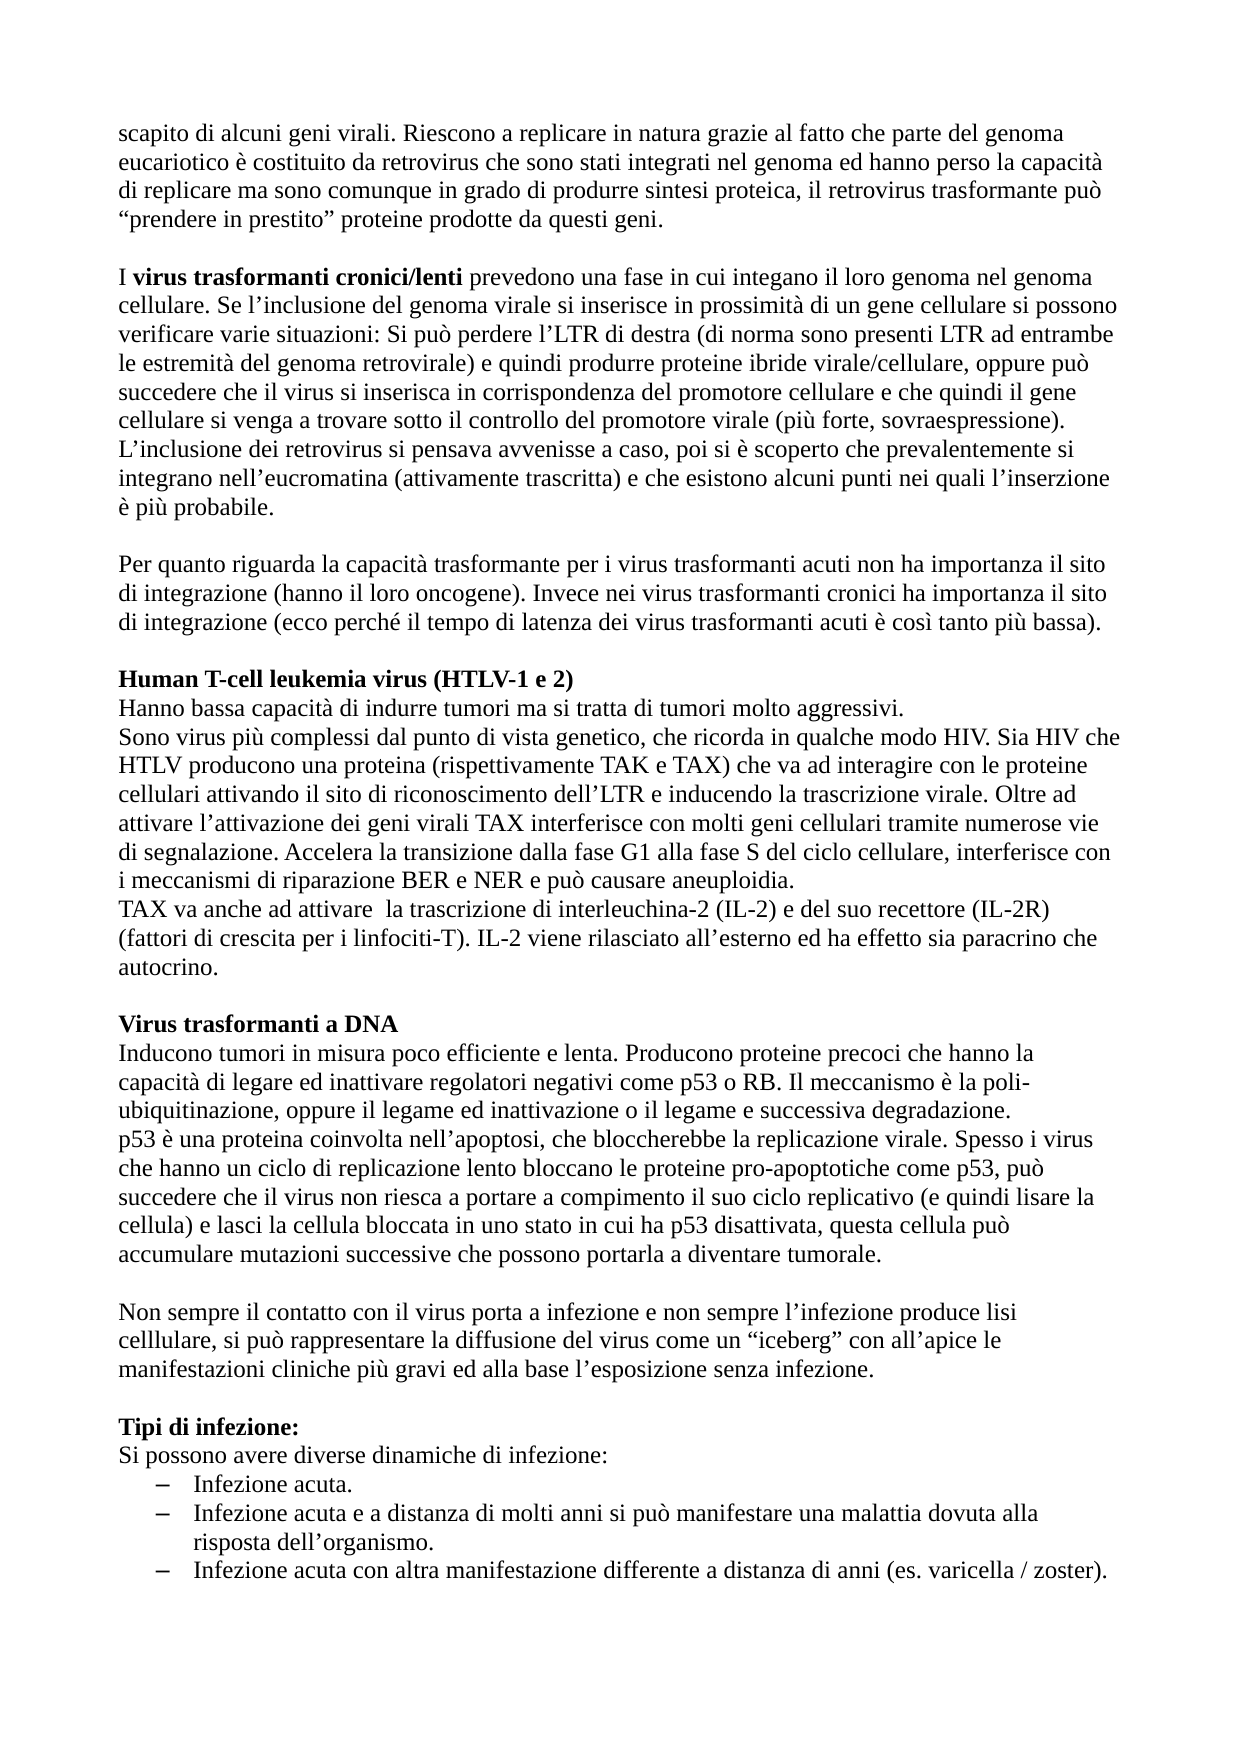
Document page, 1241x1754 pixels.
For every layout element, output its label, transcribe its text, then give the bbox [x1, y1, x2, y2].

text I virus trasformanti cronici/lenti prevedono una fase in cui integano il loro genoma nel genoma cellulare. Se l’inclusione del genoma virale si inserisce in prossimità di un gene cellulare si possono verificare varie situazioni: Si può perdere l’LTR di destra (di norma sono presenti LTR ad entrambe le estremità del genoma retrovirale) e quindi produrre proteine ibride virale/cellulare, oppure può succedere che il virus si inserisca in corrispondenza del promotore cellulare e che quindi il gene cellulare si venga a trovare sotto il controllo del promotore virale (più forte, sovraespressione). [118, 262, 1122, 434]
text p53 è una proteina coinvolta nell’apoptosi, che bloccherebbe la replicazione virale. Spesso i virus che hanno un ciclo di replicazione lento bloccano le proteine pro-apoptotiche come p53, può succedere che il virus non riesca a portare a compimento il suo ciclo replicativo (e quindi lisare la cellula) e lasci la cellula bloccata in uno stato in cui ha p53 disattivata, questa cellula può accumulare mutazioni successive che possono portarla a diventare tumorale. [118, 1124, 1122, 1268]
text Non sempre il contatto con il virus porta a infezione e non sempre l’infezione produce lisi celllulare, si può rappresentare la diffusione del virus come un “iceberg” con all’apice le manifestazioni cliniche più gravi ed alla base l’esposizione senza infezione. [118, 1297, 1122, 1383]
text Hanno bassa capacità di indurre tumori ma si tratta di tumori molto aggressivi. [118, 693, 1122, 722]
text Virus trasformanti a DNA [118, 1009, 1122, 1038]
list Infezione acuta e a distanza di molti anni si può manifestare una malattia dovuta alla risposta dell’organismo. [156, 1498, 1122, 1556]
text TAX va anche ad attivare la trascrizione di interleuchina-2 (IL-2) e del suo recettore (IL-2R) (fattori di crescita per i linfociti-T). IL-2 viene rilasciato all’esterno ed ha effetto sia paracrino che autocrino. [118, 894, 1122, 981]
text Sono virus più complessi dal punto di vista genetico, che ricorda in qualche modo HIV. Sia HIV che HTLV producono una proteina (rispettivamente TAK e TAX) che va ad interagire con le proteine cellulari attivando il sito di riconoscimento dell’LTR e inducendo la trascrizione virale. Oltre ad attivare l’attivazione dei geni virali TAX interferisce con molti geni cellulari tramite numerose vie di segnalazione. Accelera la transizione dalla fase G1 alla fase S del ciclo cellulare, interferisce con i meccanismi di riparazione BER e NER e può causare aneuploidia. [118, 722, 1122, 894]
text Human T-cell leukemia virus (HTLV-1 e 2) [118, 664, 1122, 693]
text L’inclusione dei retrovirus si pensava avvenisse a caso, poi si è scoperto che prevalentemente si integrano nell’eucromatina (attivamente trascritta) e che esistono alcuni punti nei quali l’inserzione è più probabile. [118, 434, 1122, 521]
list Infezione acuta con altra manifestazione differente a distanza di anni (es. varicella / zoster). [156, 1556, 1122, 1584]
text scapito di alcuni geni virali. Riescono a replicare in natura grazie al fatto che parte del genoma eucariotico è costituito da retrovirus che sono stati integrati nel genoma ed hanno perso la capacità di replicare ma sono comunque in grado di produrre sintesi proteica, il retrovirus trasformante può “prendere in prestito” proteine prodotte da questi geni. [118, 118, 1122, 233]
text Si possono avere diverse dinamiche di infezione: [118, 1441, 1122, 1469]
list Infezione acuta. [156, 1469, 1122, 1498]
text Inducono tumori in misura poco efficiente e lenta. Producono proteine precoci che hanno la capacità di legare ed inattivare regolatori negativi come p53 o RB. Il meccanismo è la poli-ubiquitinazione, oppure il legame ed inattivazione o il legame e successiva degradazione. [118, 1038, 1122, 1124]
text Per quanto riguarda la capacità trasformante per i virus trasformanti acuti non ha importanza il sito di integrazione (hanno il loro oncogene). Invece nei virus trasformanti cronici ha importanza il sito di integrazione (ecco perché il tempo di latenza dei virus trasformanti acuti è così tanto più bassa). [118, 549, 1122, 636]
text Tipi di infezione: [118, 1412, 1122, 1441]
